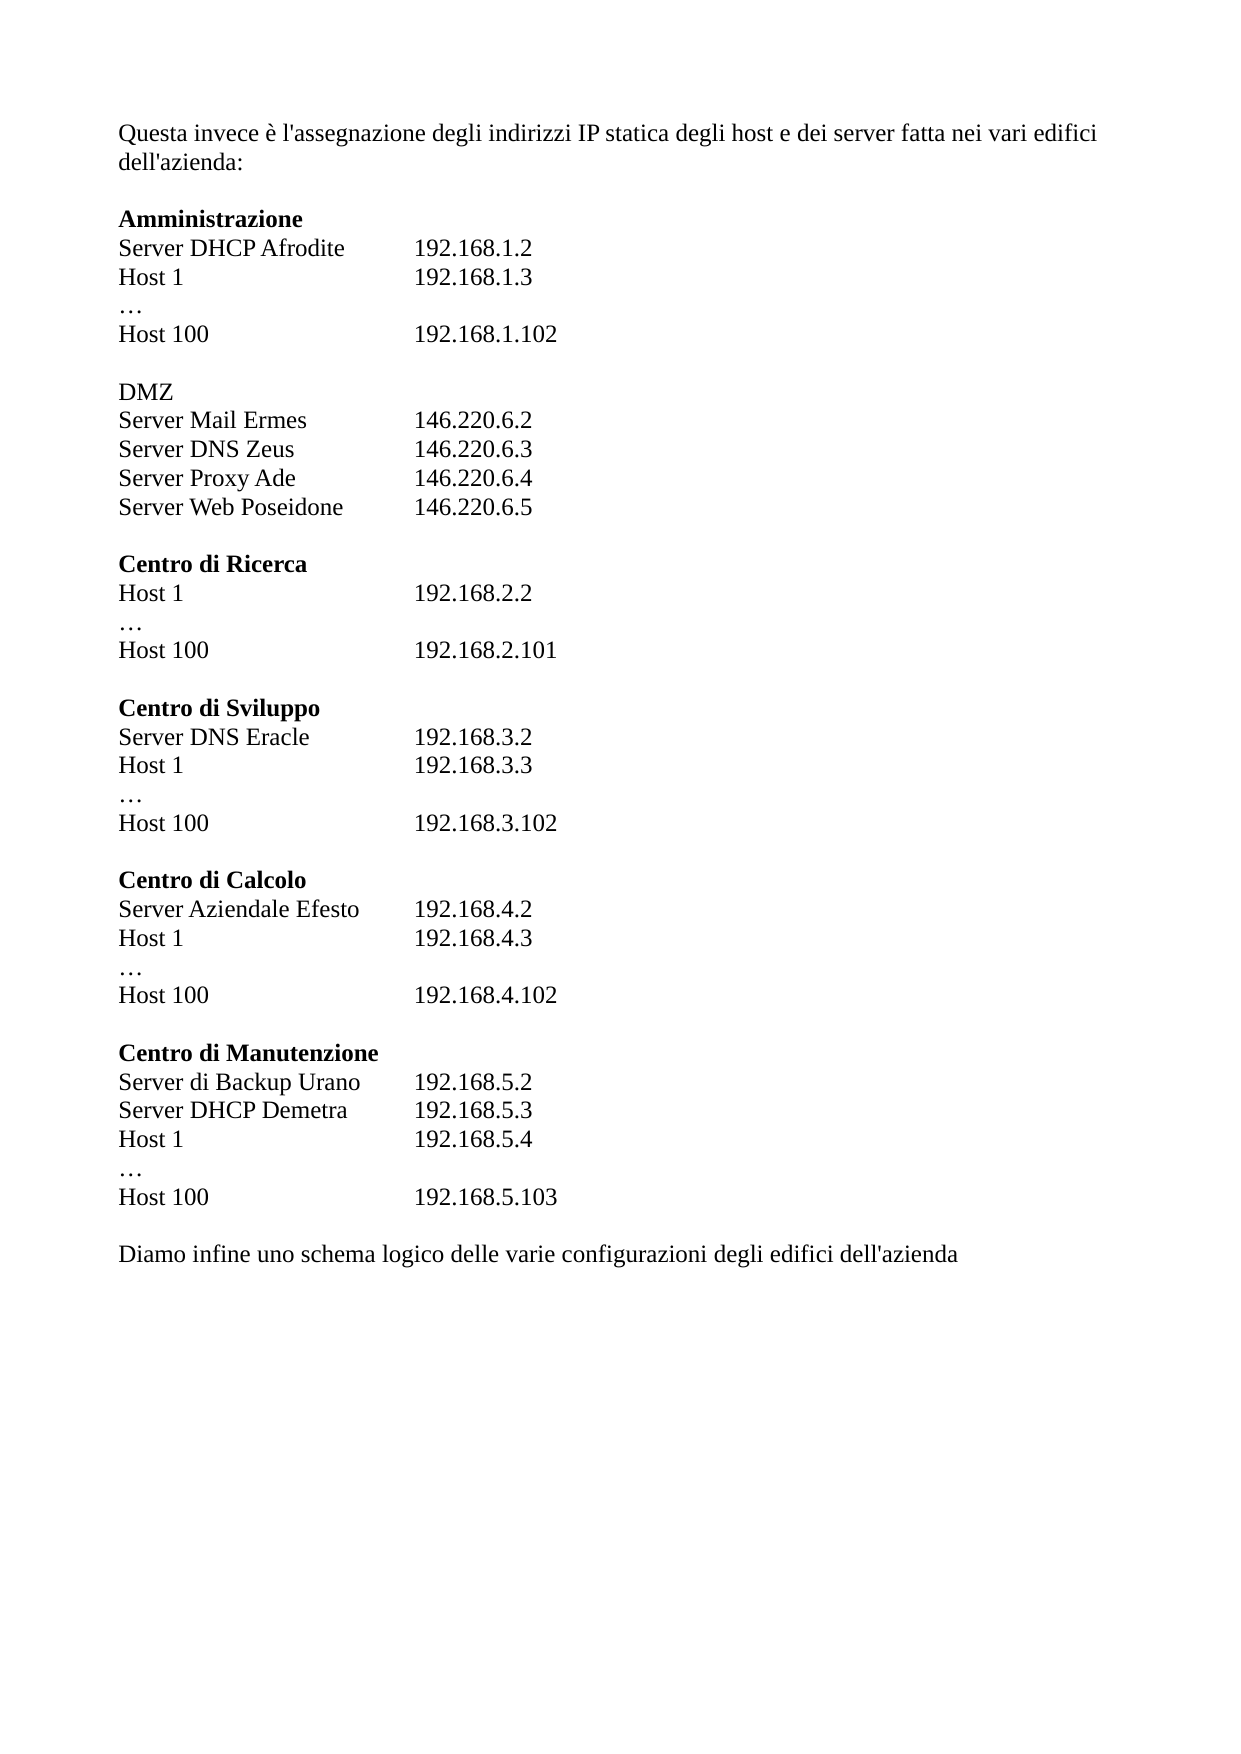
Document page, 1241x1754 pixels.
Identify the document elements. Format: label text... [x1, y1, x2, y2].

text Server Proxy Ade 146.220.6.4 [118, 463, 1122, 492]
text Server Web Poseidone 146.220.6.5 [118, 492, 1122, 521]
text Diamo infine uno schema logico delle varie configurazioni degli edifici dell'azienda [118, 1239, 1122, 1268]
text Centro di Manutenzione [118, 1038, 1122, 1067]
text … [118, 779, 1122, 808]
text Centro di Sviluppo [118, 693, 1122, 722]
text Host 1 192.168.3.3 [118, 751, 1122, 779]
text Host 100 192.168.5.103 [118, 1182, 1122, 1211]
text Server DNS Zeus 146.220.6.3 [118, 434, 1122, 463]
text Server DHCP Afrodite 192.168.1.2 [118, 233, 1122, 262]
text Host 100 192.168.4.102 [118, 981, 1122, 1009]
text Host 100 192.168.3.102 [118, 808, 1122, 837]
text Amministrazione [118, 204, 1122, 233]
text Server Aziendale Efesto 192.168.4.2 [118, 894, 1122, 923]
text Questa invece è l'assegnazione degli indirizzi IP statica degli host e dei server fatta nei vari edifici dell'azienda: [118, 118, 1122, 176]
text Host 1 192.168.5.4 [118, 1124, 1122, 1153]
text … [118, 952, 1122, 981]
text Host 1 192.168.4.3 [118, 923, 1122, 952]
text Host 1 192.168.1.3 [118, 262, 1122, 291]
text Host 100 192.168.2.101 [118, 636, 1122, 664]
text Centro di Calcolo [118, 866, 1122, 894]
text Server di Backup Urano 192.168.5.2 [118, 1067, 1122, 1096]
text … [118, 291, 1122, 319]
text … [118, 607, 1122, 636]
text Host 100 192.168.1.102 [118, 319, 1122, 348]
text DMZ [118, 377, 1122, 406]
text … [118, 1153, 1122, 1182]
text Server DNS Eracle 192.168.3.2 [118, 722, 1122, 751]
text Host 1 192.168.2.2 [118, 578, 1122, 607]
text Centro di Ricerca [118, 549, 1122, 578]
text Server DHCP Demetra 192.168.5.3 [118, 1096, 1122, 1124]
text Server Mail Ermes 146.220.6.2 [118, 406, 1122, 434]
